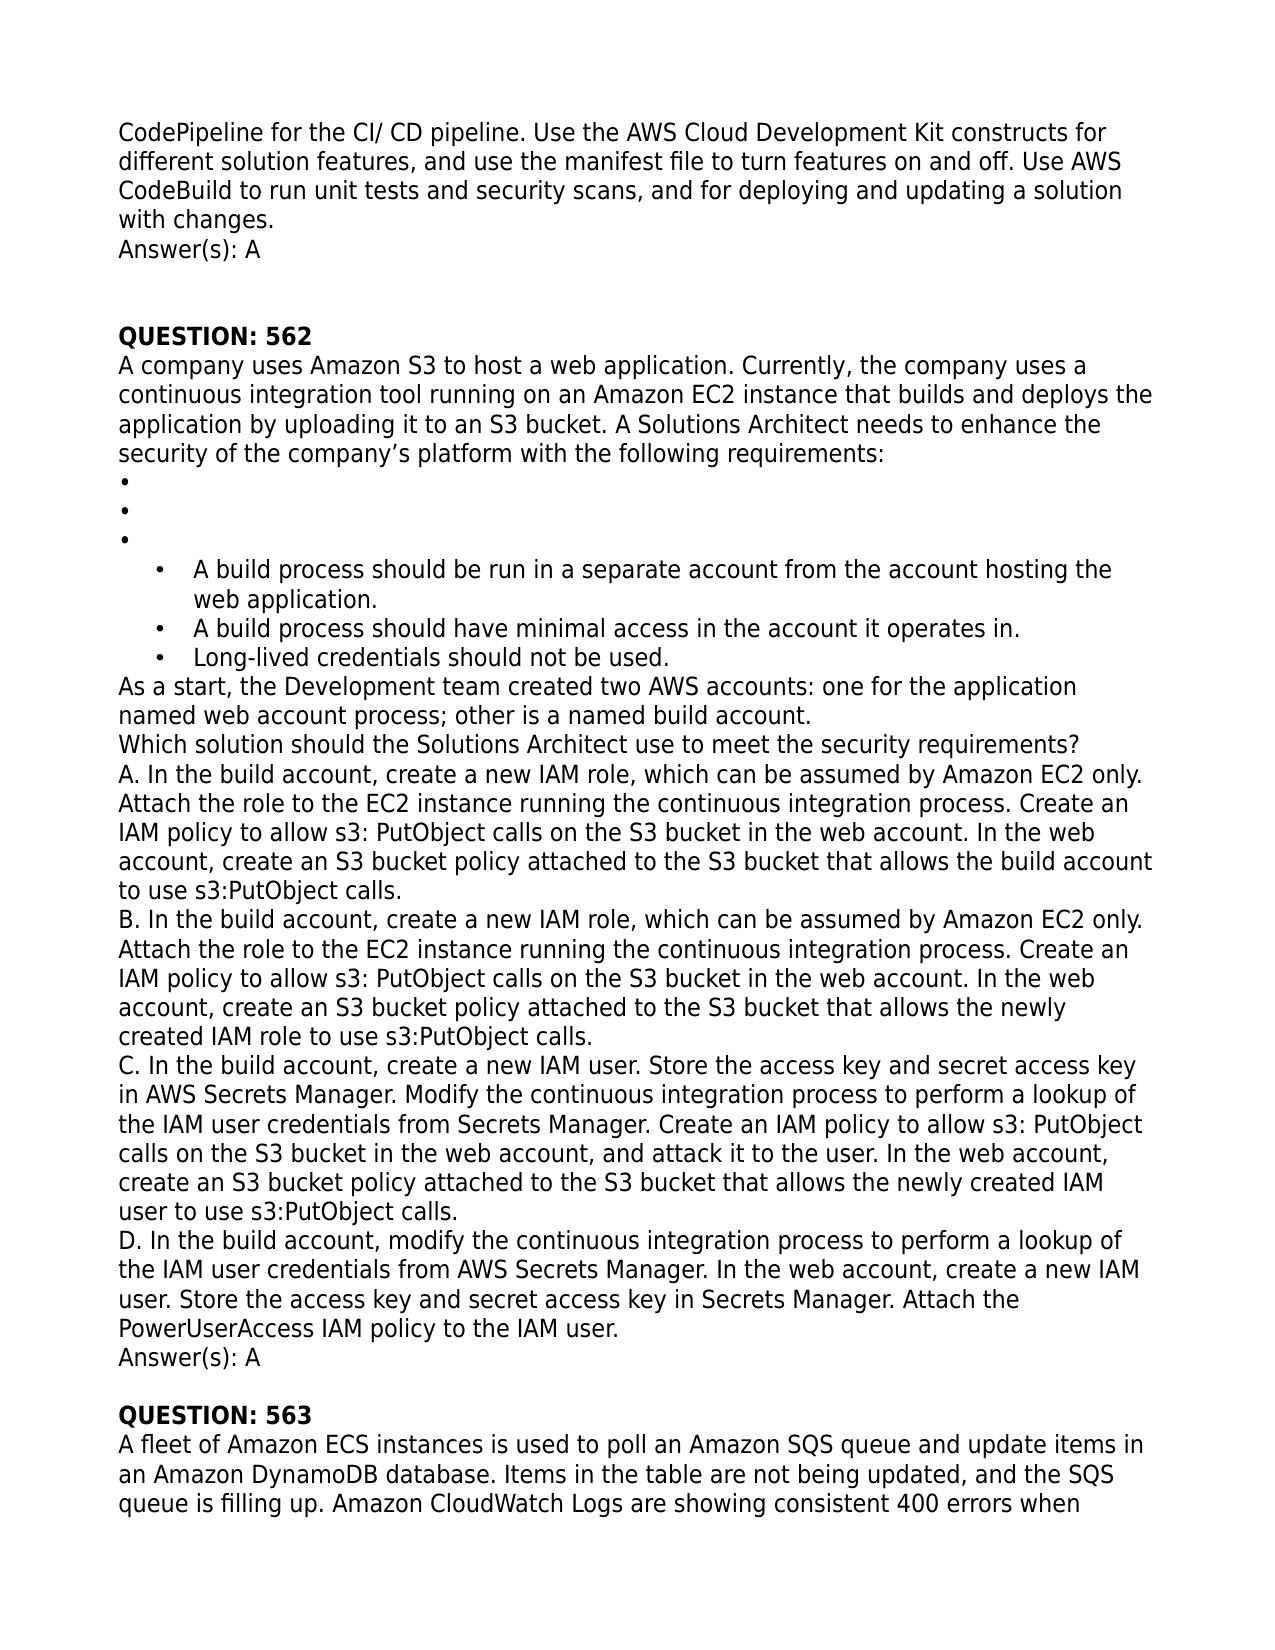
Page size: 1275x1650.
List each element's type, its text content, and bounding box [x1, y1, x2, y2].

text As a start, the Development team created two AWS accounts: one for the application named web account process; other is a named build account. [118, 672, 1157, 731]
text B. In the build account, create a new IAM role, which can be assumed by Amazon EC2 only. [118, 906, 1157, 935]
text • [118, 526, 1157, 556]
text Attach the role to the EC2 instance running the continuous integration process. Create an IAM policy to allow s3: PutObject calls on the S3 bucket in the web account. In the web account, create an S3 bucket policy attached to the S3 bucket that allows the newly created IAM role to use s3:PutObject calls. [118, 935, 1157, 1051]
text application by uploading it to an S3 bucket. A Solutions Architect needs to enhance the security of the company’s platform with the following requirements: [118, 410, 1157, 468]
text A company uses Amazon S3 to host a web application. Currently, the company uses a [118, 351, 1157, 381]
text C. In the build account, create a new IAM user. Store the access key and secret access key in AWS Secrets Manager. Modify the continuous integration process to perform a lookup of the IAM user credentials from Secrets Manager. Create an IAM policy to allow s3: PutObject calls on the S3 bucket in the web account, and attack it to the user. In the web account, create an S3 bucket policy attached to the S3 bucket that allows the newly created IAM user to use s3:PutObject calls. [118, 1051, 1157, 1226]
text QUESTION: 563 [118, 1401, 1157, 1431]
text Attach the role to the EC2 instance running the continuous integration process. Create an IAM policy to allow s3: PutObject calls on the S3 bucket in the web account. In the web account, create an S3 bucket policy attached to the S3 bucket that allows the build account to use s3:PutObject calls. [118, 789, 1157, 906]
text A fleet of Amazon ECS instances is used to poll an Amazon SQS queue and update items in an Amazon DynamoDB database. Items in the table are not being updated, and the SQS queue is filling up. Amazon CloudWatch Logs are showing consistent 400 errors when [118, 1431, 1157, 1518]
text Answer(s): A [118, 235, 1157, 264]
list Long-lived credentials should not be used. [156, 643, 1157, 672]
text QUESTION: 562 [118, 322, 1157, 351]
list A build process should have minimal access in the account it operates in. [156, 614, 1157, 643]
text Answer(s): A [118, 1343, 1157, 1372]
text CodeBuild to run unit tests and security scans, and for deploying and updating a solution with changes. [118, 176, 1157, 235]
text D. In the build account, modify the continuous integration process to perform a lookup of the IAM user credentials from AWS Secrets Manager. In the web account, create a new IAM user. Store the access key and secret access key in Secrets Manager. Attach the PowerUserAccess IAM policy to the IAM user. [118, 1226, 1157, 1343]
list A build process should be run in a separate account from the account hosting the web application. [156, 556, 1157, 614]
text • [118, 468, 1157, 497]
text CodePipeline for the CI/ CD pipeline. Use the AWS Cloud Development Kit constructs for [118, 118, 1157, 147]
text A. In the build account, create a new IAM role, which can be assumed by Amazon EC2 only. [118, 760, 1157, 789]
text Which solution should the Solutions Architect use to meet the security requirements? [118, 731, 1157, 760]
text different solution features, and use the manifest file to turn features on and off. Use AWS [118, 147, 1157, 176]
text continuous integration tool running on an Amazon EC2 instance that builds and deploys the [118, 381, 1157, 410]
text • [118, 497, 1157, 526]
